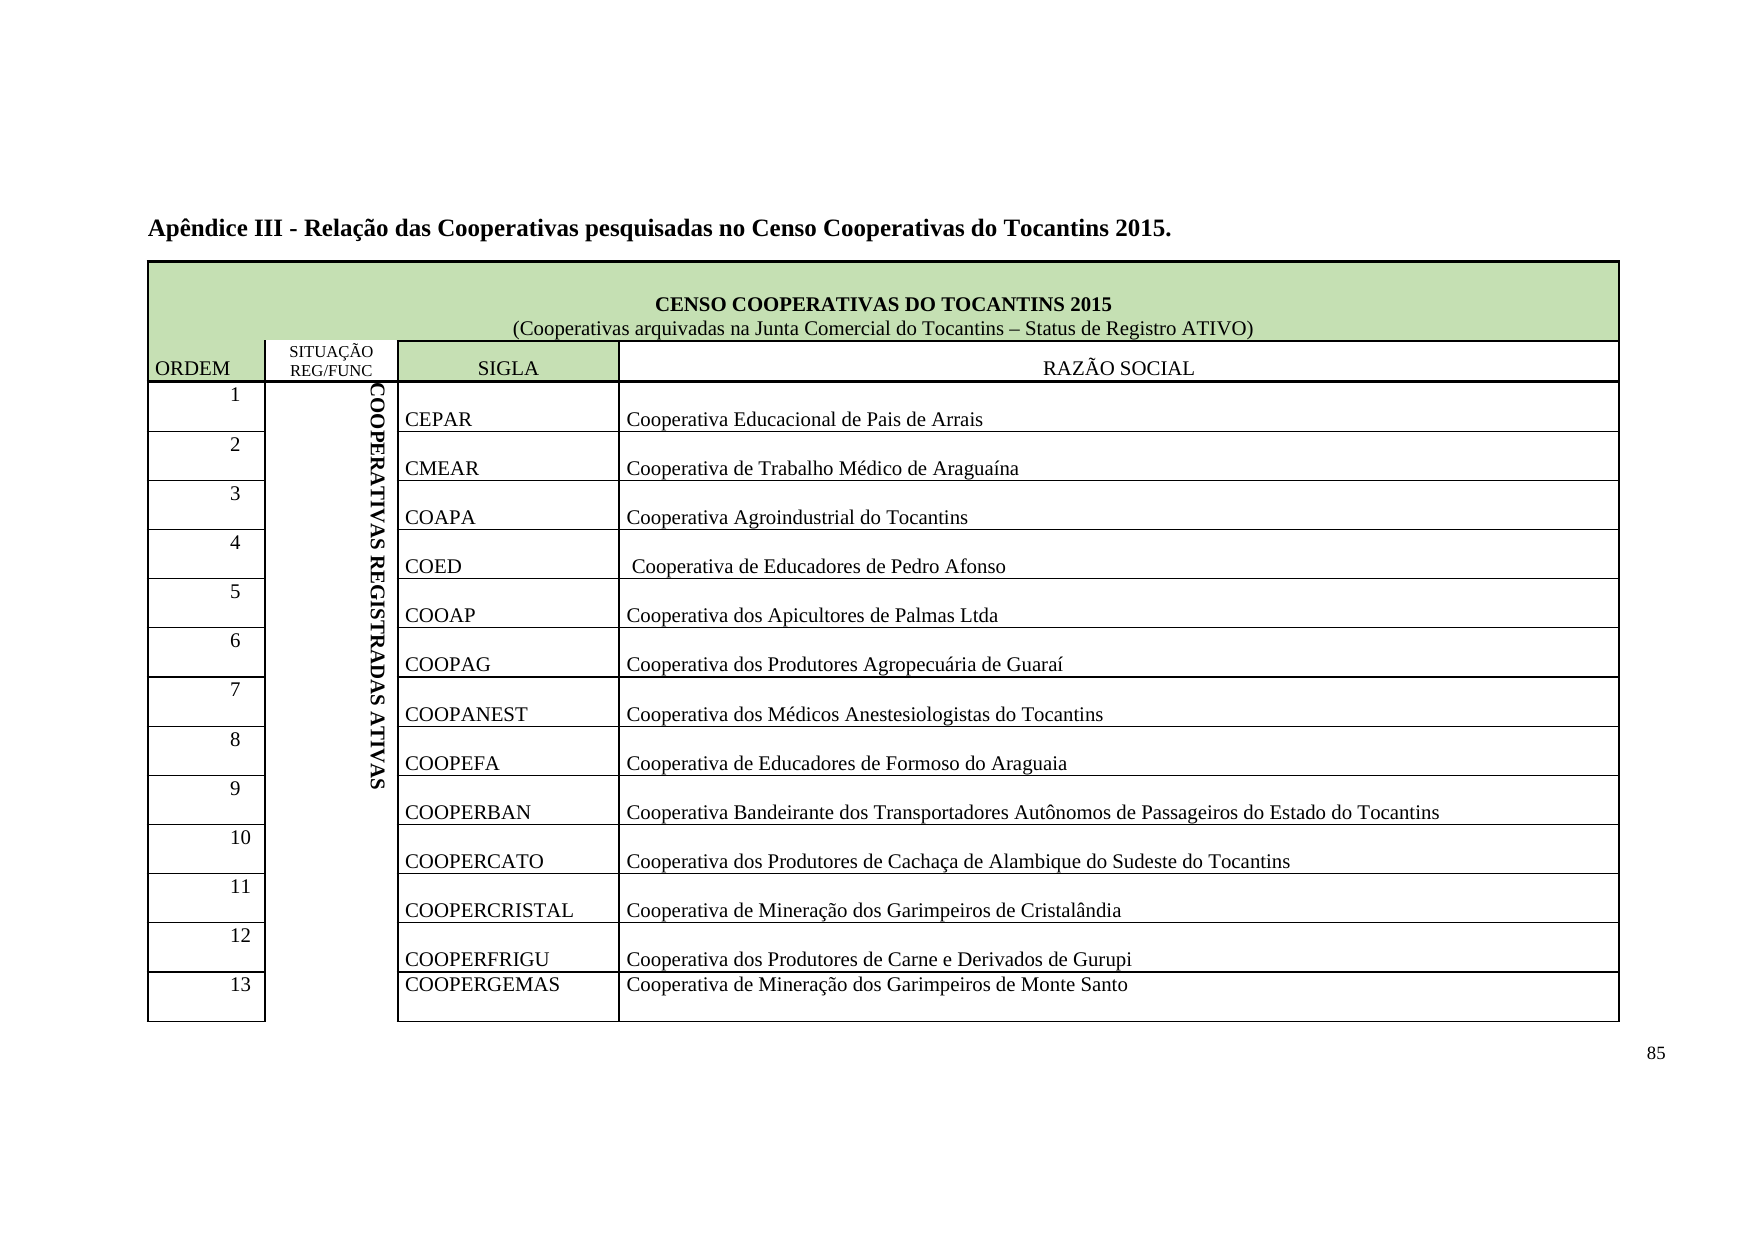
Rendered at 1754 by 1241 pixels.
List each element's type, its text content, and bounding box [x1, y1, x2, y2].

table_cell Cooperativa de Mineração dos Garimpeiros de Cristalândia [620, 874, 1618, 922]
table_cell [149, 678, 264, 726]
table_cell [149, 923, 264, 971]
table_cell COOPERBAN [399, 776, 618, 824]
table_cell Cooperativa de Educadores de Formoso do Araguaia [620, 727, 1618, 775]
table_cell COOPANEST [399, 678, 618, 726]
table_cell [149, 432, 264, 480]
table_cell COED [399, 530, 618, 578]
table_cell [149, 530, 264, 578]
table_cell COAPA [399, 481, 618, 529]
table_cell Cooperativa de Mineração dos Garimpeiros de Monte Santo [620, 973, 1618, 1021]
table_cell COOPERCATO [399, 825, 618, 873]
table_cell Cooperativa de Educadores de Pedro Afonso [620, 530, 1618, 578]
table_cell COOPEFA [399, 727, 618, 775]
table_cell Cooperativa Educacional de Pais de Arrais [620, 383, 1618, 431]
table_cell Cooperativa Agroindustrial do Tocantins [620, 481, 1618, 529]
table_cell [149, 727, 264, 775]
table_cell [149, 776, 264, 824]
table_header CENSO COOPERATIVAS DO TOCANTINS 2015 (Cooperativas arquivadas na Junta Comercial do Tocantins – Status de Registro ATIVO) [149, 263, 1618, 340]
text Apêndice III - Relação das Cooperativas pesquisadas no Censo Cooperativas do Tocantins 2015. [148, 213, 1665, 242]
table_cell CEPAR [399, 383, 618, 431]
table_cell COOAP [399, 579, 618, 627]
table_cell COOPERATIVAS REGISTRADAS ATIVAS [266, 383, 397, 1021]
table_cell Cooperativa dos Produtores de Carne e Derivados de Gurupi [620, 923, 1618, 971]
table_cell Cooperativa dos Produtores de Cachaça de Alambique do Sudeste do Tocantins [620, 825, 1618, 873]
table_cell COOPAG [399, 628, 618, 676]
table_cell [149, 825, 264, 873]
table_cell Cooperativa dos Médicos Anestesiologistas do Tocantins [620, 678, 1618, 726]
table_cell SIGLA [399, 342, 618, 380]
table_cell COOPERCRISTAL [399, 874, 618, 922]
table_cell ORDEM [149, 340, 264, 380]
table_cell COOPERGEMAS [399, 973, 618, 1021]
table_cell COOPERFRIGU [399, 923, 618, 971]
table_cell [149, 973, 264, 1021]
table_cell CMEAR [399, 432, 618, 480]
table_cell [149, 481, 264, 529]
table_cell RAZÃO SOCIAL [620, 342, 1618, 380]
table_cell Cooperativa dos Produtores Agropecuária de Guaraí [620, 628, 1618, 676]
table_cell [149, 579, 264, 627]
table_cell SITUAÇÃO REG/FUNC [266, 340, 397, 380]
table_cell Cooperativa dos Apicultores de Palmas Ltda [620, 579, 1618, 627]
table_cell Cooperativa Bandeirante dos Transportadores Autônomos de Passageiros do Estado do Tocantins [620, 776, 1618, 824]
table_cell Cooperativa de Trabalho Médico de Araguaína [620, 432, 1618, 480]
table_cell [149, 383, 264, 431]
table_cell [149, 874, 264, 922]
table_cell [149, 628, 264, 676]
